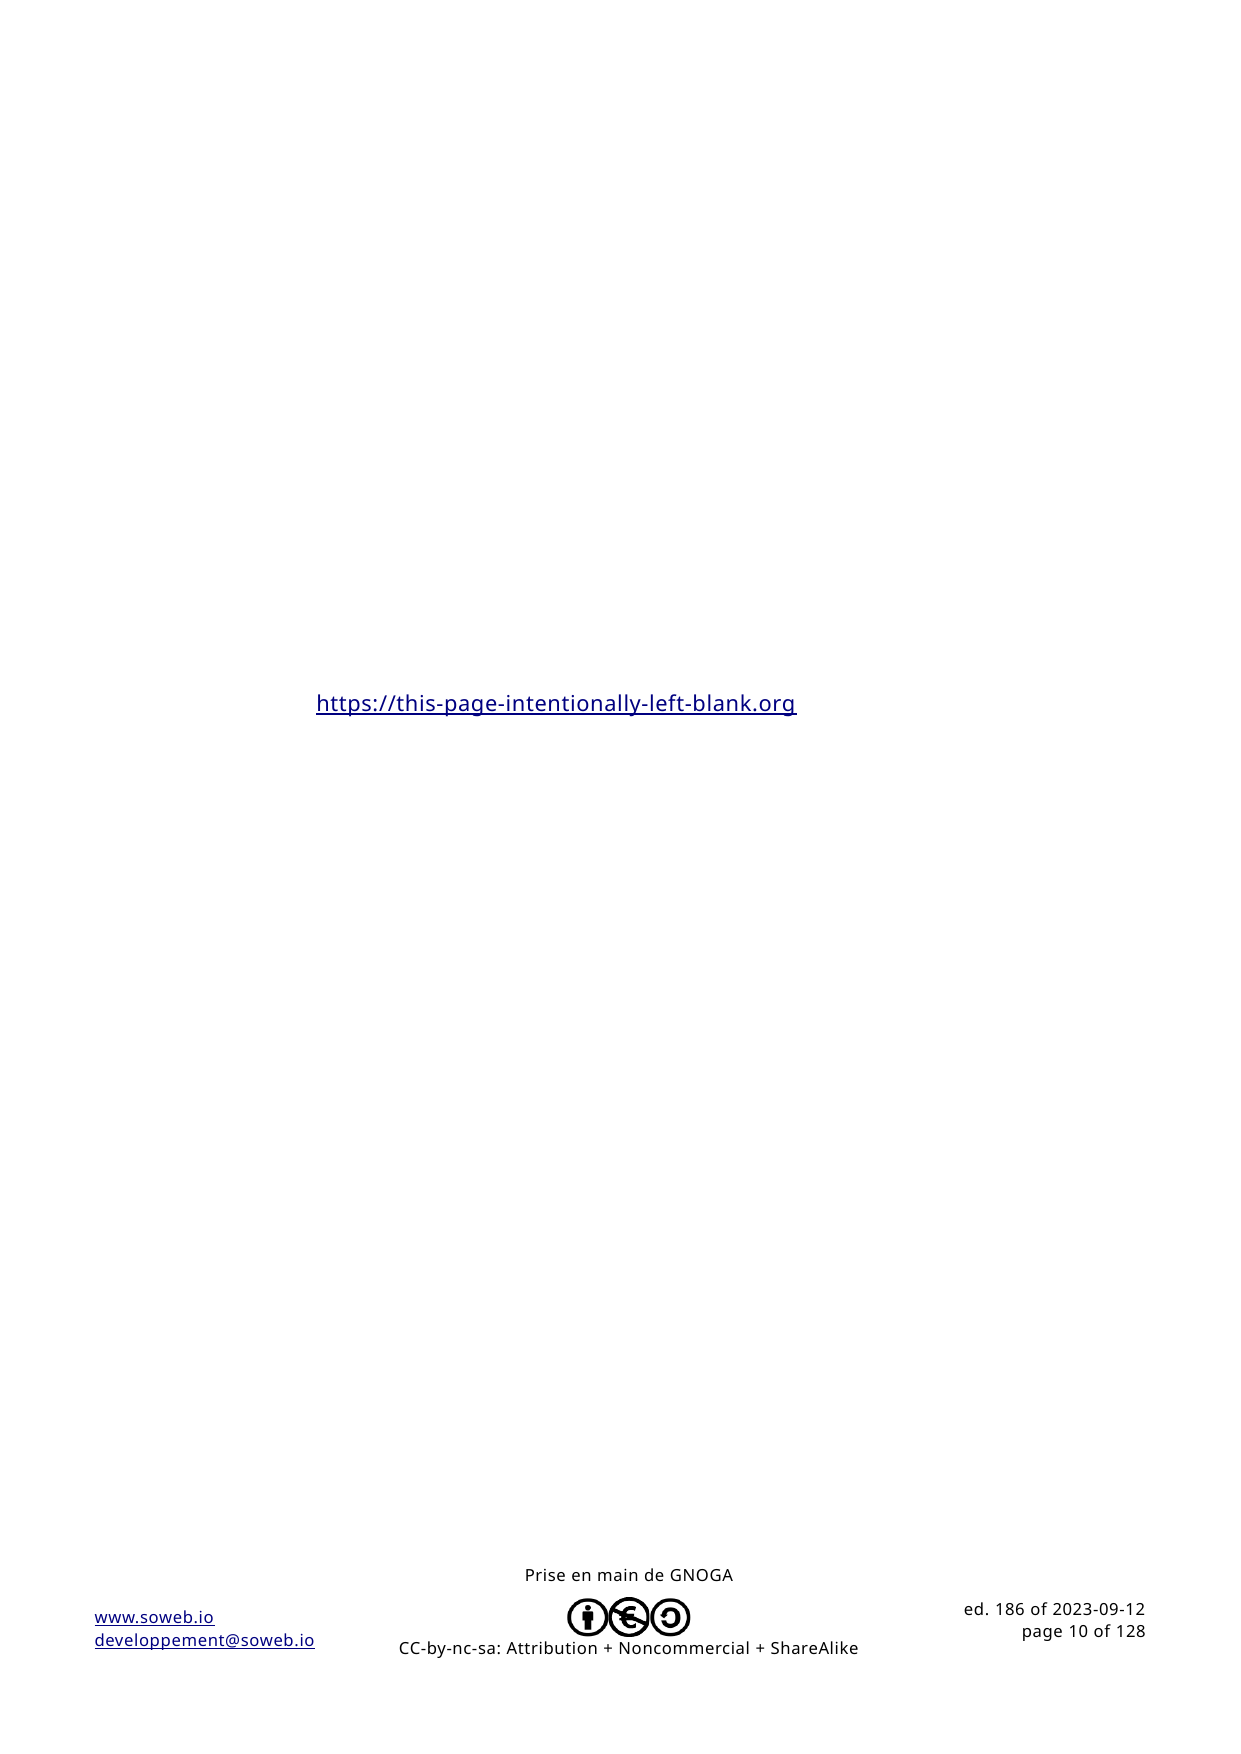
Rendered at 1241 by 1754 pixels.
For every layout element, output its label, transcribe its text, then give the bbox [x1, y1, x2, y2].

picture [566, 1597, 691, 1637]
text https://this-page-intentionally-left-blank.org [316, 688, 1007, 717]
